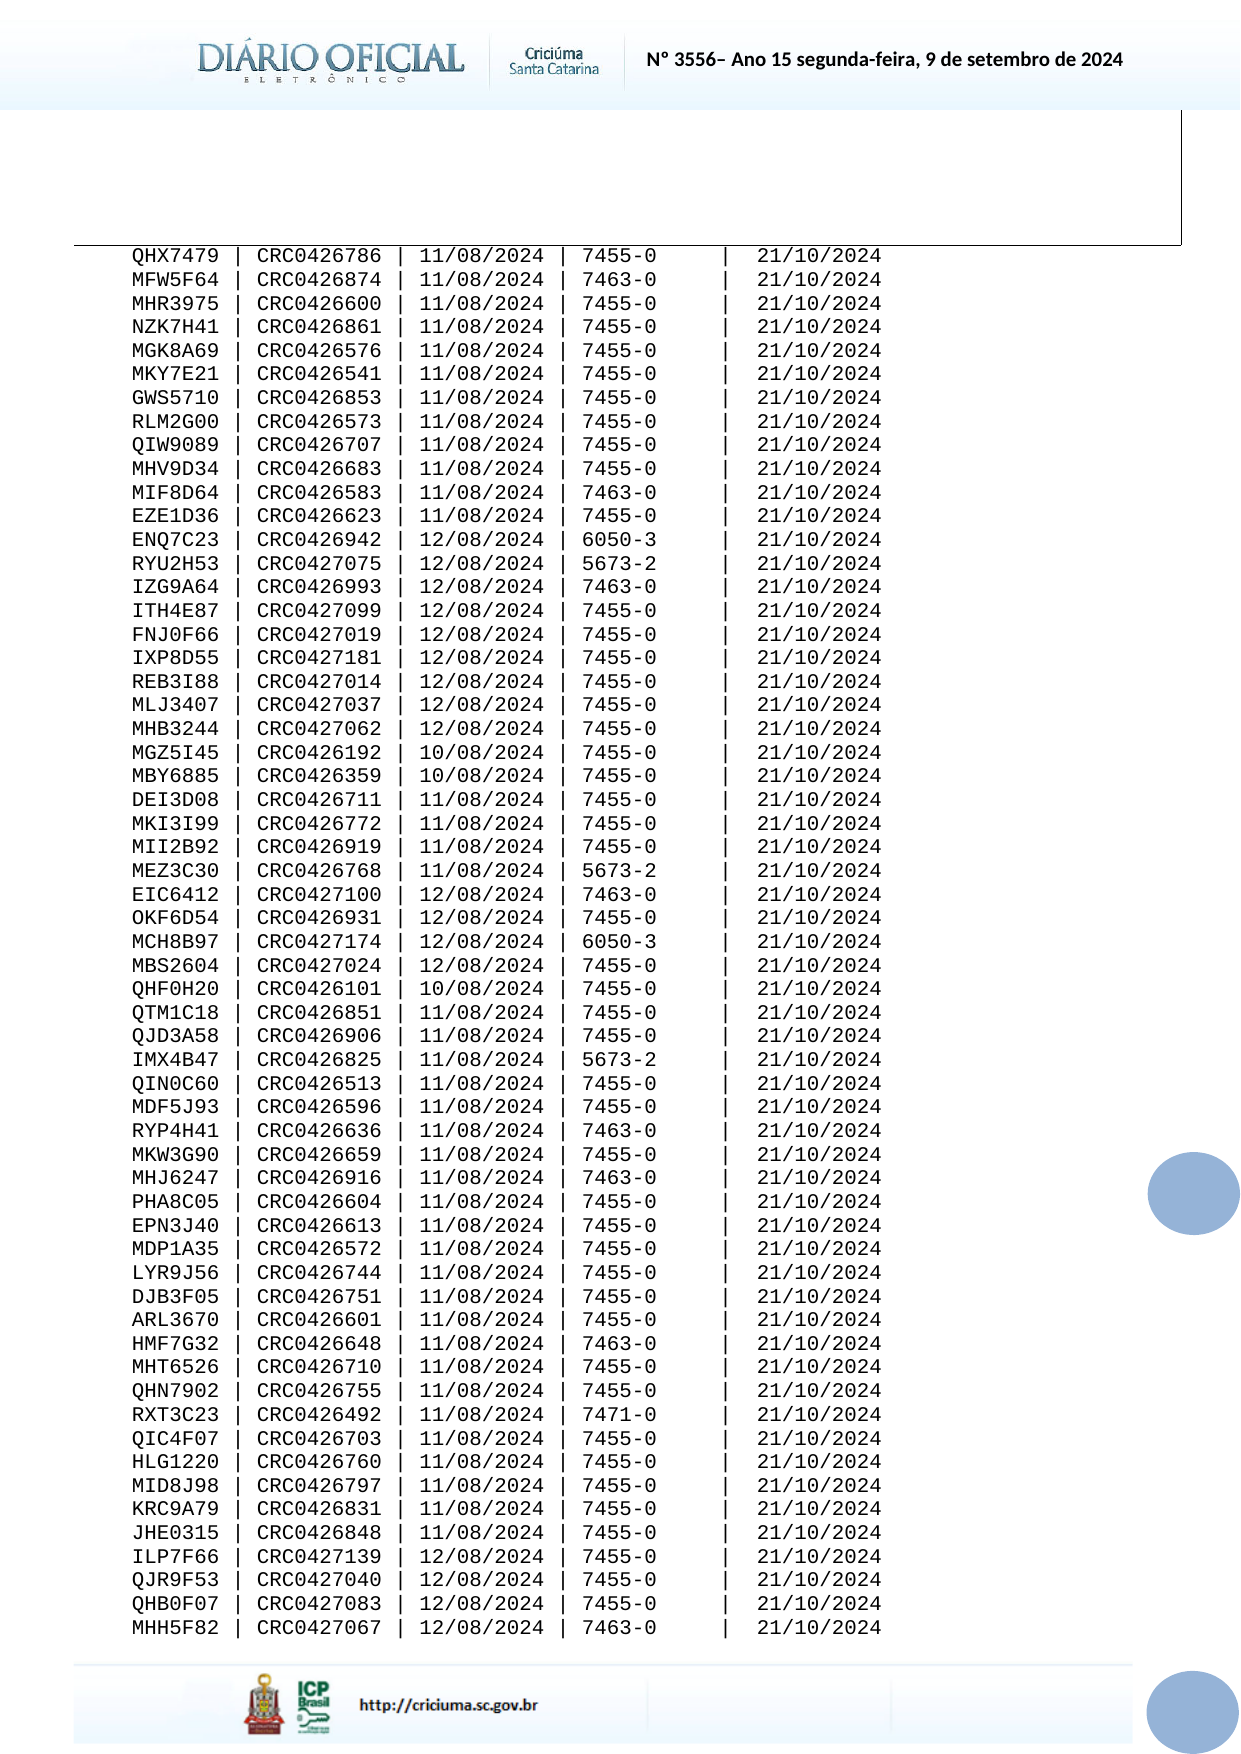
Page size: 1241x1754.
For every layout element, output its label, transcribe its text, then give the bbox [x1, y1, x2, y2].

text IMX4B47 | CRC0426825 | 11/08/2024 | 5673-2 | 21/10/2024 [44, 1049, 1181, 1073]
text KRC9A79 | CRC0426831 | 11/08/2024 | 7455-0 | 21/10/2024 [44, 1498, 1181, 1522]
text MKI3I99 | CRC0426772 | 11/08/2024 | 7455-0 | 21/10/2024 [44, 813, 1181, 836]
text MII2B92 | CRC0426919 | 11/08/2024 | 7455-0 | 21/10/2024 [44, 836, 1181, 860]
text DJB3F05 | CRC0426751 | 11/08/2024 | 7455-0 | 21/10/2024 [44, 1286, 1181, 1309]
text QHF0H20 | CRC0426101 | 10/08/2024 | 7455-0 | 21/10/2024 [44, 978, 1181, 1002]
text MKY7E21 | CRC0426541 | 11/08/2024 | 7455-0 | 21/10/2024 [44, 363, 1181, 387]
text MHR3975 | CRC0426600 | 11/08/2024 | 7455-0 | 21/10/2024 [44, 292, 1181, 316]
text QTM1C18 | CRC0426851 | 11/08/2024 | 7455-0 | 21/10/2024 [44, 1002, 1181, 1026]
text HMF7G32 | CRC0426648 | 11/08/2024 | 7463-0 | 21/10/2024 [44, 1333, 1181, 1357]
text MBY6885 | CRC0426359 | 10/08/2024 | 7455-0 | 21/10/2024 [44, 765, 1181, 789]
text QHX7479 | CRC0426786 | 11/08/2024 | 7455-0 | 21/10/2024 [44, 245, 1181, 269]
text EPN3J40 | CRC0426613 | 11/08/2024 | 7455-0 | 21/10/2024 [44, 1215, 1181, 1238]
text EIC6412 | CRC0427100 | 12/08/2024 | 7463-0 | 21/10/2024 [44, 884, 1181, 907]
text QIN0C60 | CRC0426513 | 11/08/2024 | 7455-0 | 21/10/2024 [44, 1073, 1181, 1096]
text RYU2H53 | CRC0427075 | 12/08/2024 | 5673-2 | 21/10/2024 [44, 553, 1181, 576]
text ITH4E87 | CRC0427099 | 12/08/2024 | 7455-0 | 21/10/2024 [44, 600, 1181, 623]
text QHB0F07 | CRC0427083 | 12/08/2024 | 7455-0 | 21/10/2024 [44, 1593, 1181, 1617]
text ILP7F66 | CRC0427139 | 12/08/2024 | 7455-0 | 21/10/2024 [44, 1546, 1181, 1569]
text QIC4F07 | CRC0426703 | 11/08/2024 | 7455-0 | 21/10/2024 [44, 1427, 1181, 1451]
text JHE0315 | CRC0426848 | 11/08/2024 | 7455-0 | 21/10/2024 [44, 1522, 1181, 1546]
text EZE1D36 | CRC0426623 | 11/08/2024 | 7455-0 | 21/10/2024 [44, 505, 1181, 529]
text GWS5710 | CRC0426853 | 11/08/2024 | 7455-0 | 21/10/2024 [44, 387, 1181, 411]
text MDP1A35 | CRC0426572 | 11/08/2024 | 7455-0 | 21/10/2024 [44, 1238, 1181, 1262]
text HLG1220 | CRC0426760 | 11/08/2024 | 7455-0 | 21/10/2024 [44, 1451, 1181, 1475]
text RXT3C23 | CRC0426492 | 11/08/2024 | 7471-0 | 21/10/2024 [44, 1404, 1181, 1427]
text MDF5J93 | CRC0426596 | 11/08/2024 | 7455-0 | 21/10/2024 [44, 1096, 1181, 1120]
text FNJ0F66 | CRC0427019 | 12/08/2024 | 7455-0 | 21/10/2024 [44, 623, 1181, 647]
text RLM2G00 | CRC0426573 | 11/08/2024 | 7455-0 | 21/10/2024 [44, 411, 1181, 434]
text MLJ3407 | CRC0427037 | 12/08/2024 | 7455-0 | 21/10/2024 [44, 694, 1181, 718]
text PHA8C05 | CRC0426604 | 11/08/2024 | 7455-0 | 21/10/2024 [44, 1191, 1153, 1215]
text IZG9A64 | CRC0426993 | 12/08/2024 | 7463-0 | 21/10/2024 [44, 576, 1181, 600]
text QJD3A58 | CRC0426906 | 11/08/2024 | 7455-0 | 21/10/2024 [44, 1026, 1181, 1049]
text MHH5F82 | CRC0427067 | 12/08/2024 | 7463-0 | 21/10/2024 [44, 1617, 1181, 1640]
text MIF8D64 | CRC0426583 | 11/08/2024 | 7463-0 | 21/10/2024 [44, 482, 1181, 505]
text NZK7H41 | CRC0426861 | 11/08/2024 | 7455-0 | 21/10/2024 [44, 316, 1181, 340]
text LYR9J56 | CRC0426744 | 11/08/2024 | 7455-0 | 21/10/2024 [44, 1262, 1181, 1286]
text MHT6526 | CRC0426710 | 11/08/2024 | 7455-0 | 21/10/2024 [44, 1357, 1181, 1380]
text MHB3244 | CRC0427062 | 12/08/2024 | 7455-0 | 21/10/2024 [44, 718, 1181, 742]
text REB3I88 | CRC0427014 | 12/08/2024 | 7455-0 | 21/10/2024 [44, 671, 1181, 694]
text RYP4H41 | CRC0426636 | 11/08/2024 | 7463-0 | 21/10/2024 [44, 1120, 1181, 1144]
text MEZ3C30 | CRC0426768 | 11/08/2024 | 5673-2 | 21/10/2024 [44, 860, 1181, 884]
text QIW9089 | CRC0426707 | 11/08/2024 | 7455-0 | 21/10/2024 [44, 434, 1181, 458]
text MFW5F64 | CRC0426874 | 11/08/2024 | 7463-0 | 21/10/2024 [44, 269, 1181, 292]
text QHN7902 | CRC0426755 | 11/08/2024 | 7455-0 | 21/10/2024 [44, 1380, 1181, 1404]
text DEI3D08 | CRC0426711 | 11/08/2024 | 7455-0 | 21/10/2024 [44, 789, 1181, 813]
text MCH8B97 | CRC0427174 | 12/08/2024 | 6050-3 | 21/10/2024 [44, 931, 1181, 954]
text MGK8A69 | CRC0426576 | 11/08/2024 | 7455-0 | 21/10/2024 [44, 340, 1181, 363]
text OKF6D54 | CRC0426931 | 12/08/2024 | 7455-0 | 21/10/2024 [44, 907, 1181, 931]
text MHJ6247 | CRC0426916 | 11/08/2024 | 7463-0 | 21/10/2024 [44, 1167, 1157, 1191]
text MGZ5I45 | CRC0426192 | 10/08/2024 | 7455-0 | 21/10/2024 [44, 742, 1181, 765]
text ENQ7C23 | CRC0426942 | 12/08/2024 | 6050-3 | 21/10/2024 [44, 529, 1181, 553]
text QJR9F53 | CRC0427040 | 12/08/2024 | 7455-0 | 21/10/2024 [44, 1569, 1181, 1593]
text MKW3G90 | CRC0426659 | 11/08/2024 | 7455-0 | 21/10/2024 [44, 1144, 1181, 1167]
text ARL3670 | CRC0426601 | 11/08/2024 | 7455-0 | 21/10/2024 [44, 1309, 1181, 1333]
text IXP8D55 | CRC0427181 | 12/08/2024 | 7455-0 | 21/10/2024 [44, 647, 1181, 671]
text MHV9D34 | CRC0426683 | 11/08/2024 | 7455-0 | 21/10/2024 [44, 458, 1181, 482]
text MBS2604 | CRC0427024 | 12/08/2024 | 7455-0 | 21/10/2024 [44, 954, 1181, 978]
text MID8J98 | CRC0426797 | 11/08/2024 | 7455-0 | 21/10/2024 [44, 1475, 1181, 1498]
